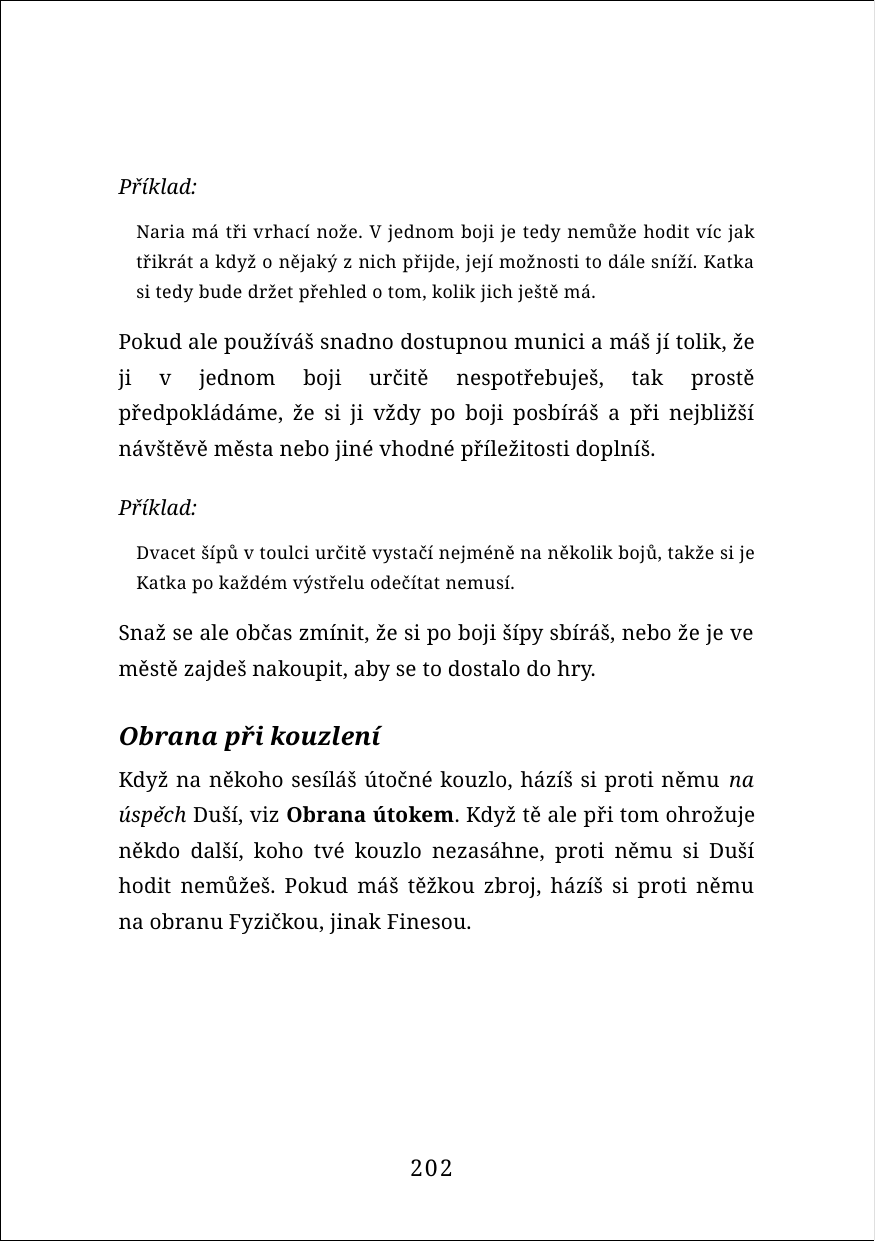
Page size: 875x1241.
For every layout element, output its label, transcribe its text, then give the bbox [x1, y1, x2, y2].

subtitle Obrana při kouzlení [118, 719, 756, 753]
text Snaž se ale občas zmínit, že si po boji šípy sbíráš, nebo že je ve městě zajdeš nakoupit, aby se to dostalo do hry. [118, 618, 756, 682]
text Dvacet šípů v toulci určitě vystačí nejméně na několik bojů, takže si je Katka po každém výstřelu odečítat nemusí. [136, 540, 756, 595]
text Příklad: [118, 172, 756, 200]
text Pokud ale používáš snadno dostupnou munici a máš jí tolik, že ji v jednom boji určitě nespotřebuješ, tak prostě předpokládáme, že si ji vždy po boji posbíráš a při nejbližší návštěvě města nebo jiné vhodné příležitosti doplníš. [118, 327, 756, 462]
text Naria má tři vrhací nože. V jednom boji je tedy nemůže hodit víc jak třikrát a když o nějaký z nich přijde, její možnosti to dále sníží. Katka si tedy bude držet přehled o tom, kolik jich ještě má. [136, 219, 756, 304]
text Když na někoho sesíláš útočné kouzlo, házíš si proti němu na úspěch Duší, viz Obrana útokem. Když tě ale při tom ohrožuje někdo další, koho tvé kouzlo nezasáhne, proti němu si Duší hodit nemůžeš. Pokud máš těžkou zbroj, házíš si proti němu na obranu Fyzičkou, jinak Finesou. [118, 765, 756, 935]
text Příklad: [118, 493, 756, 522]
